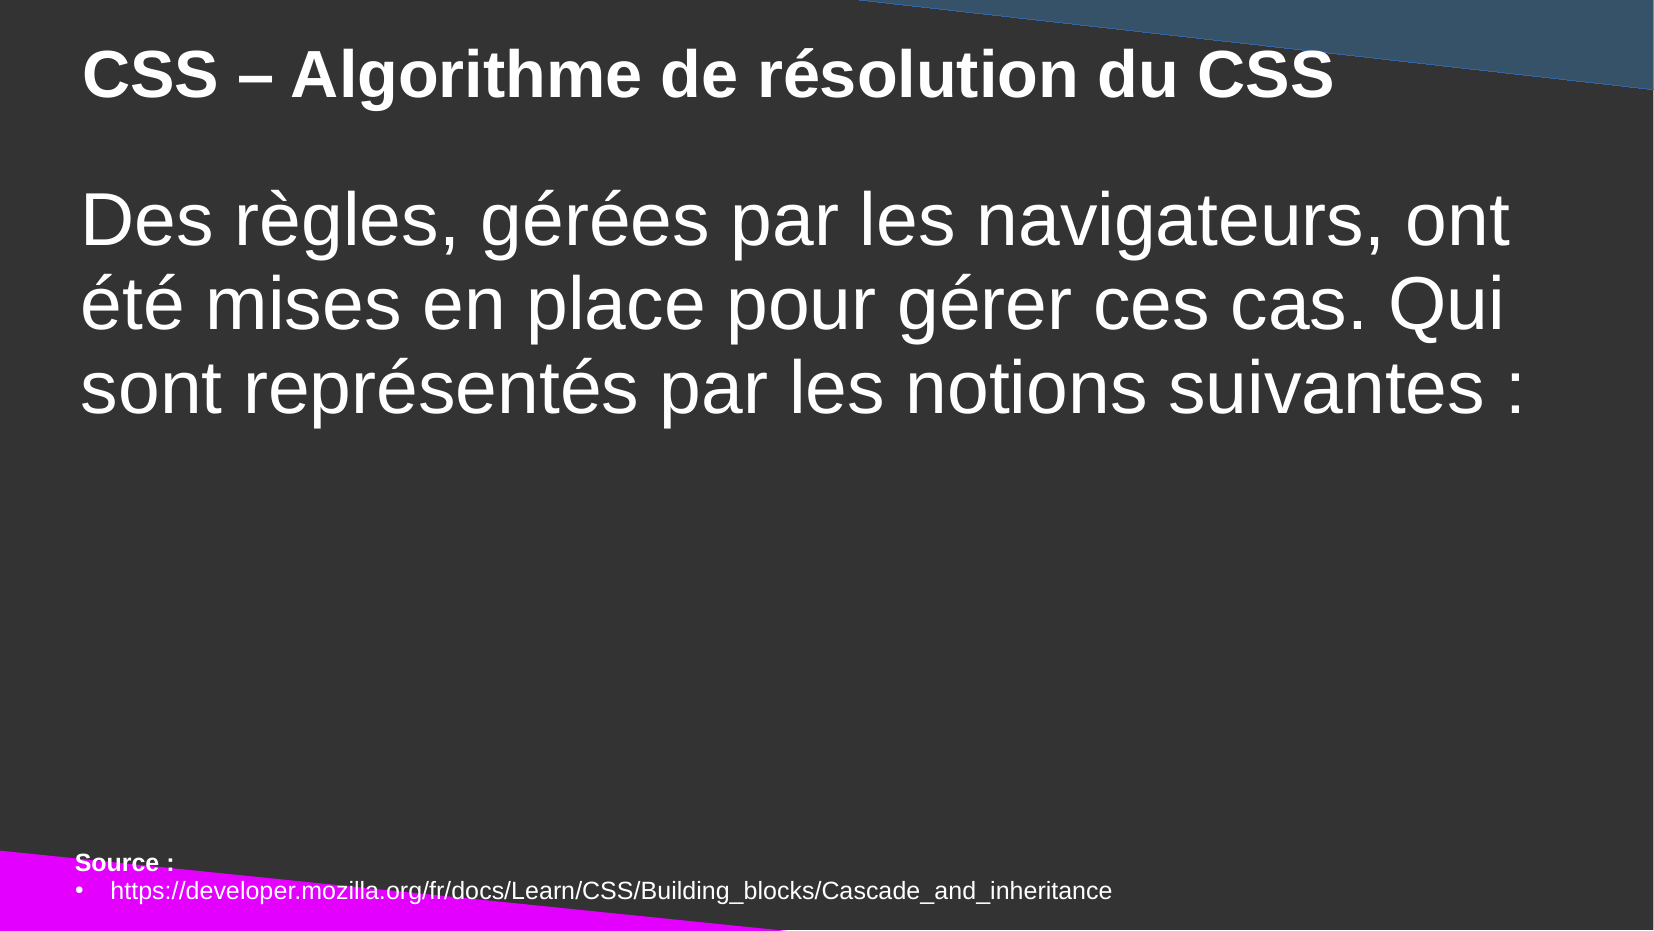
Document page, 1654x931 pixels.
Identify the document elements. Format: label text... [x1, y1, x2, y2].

list Des règles, gérées par les navigateurs, ont été mises en place pour gérer ces cas. Qui sont représentés par les notions suivantes : [80, 177, 1605, 780]
text_box [859, 0, 1654, 90]
text_box [0, 850, 788, 931]
title CSS – Algorithme de résolution du CSS [82, 37, 1571, 114]
text_box Source : https://developer.mozilla.org/fr/docs/Learn/CSS/Building_blocks/Cascade_and_inheritance [60, 841, 1546, 913]
